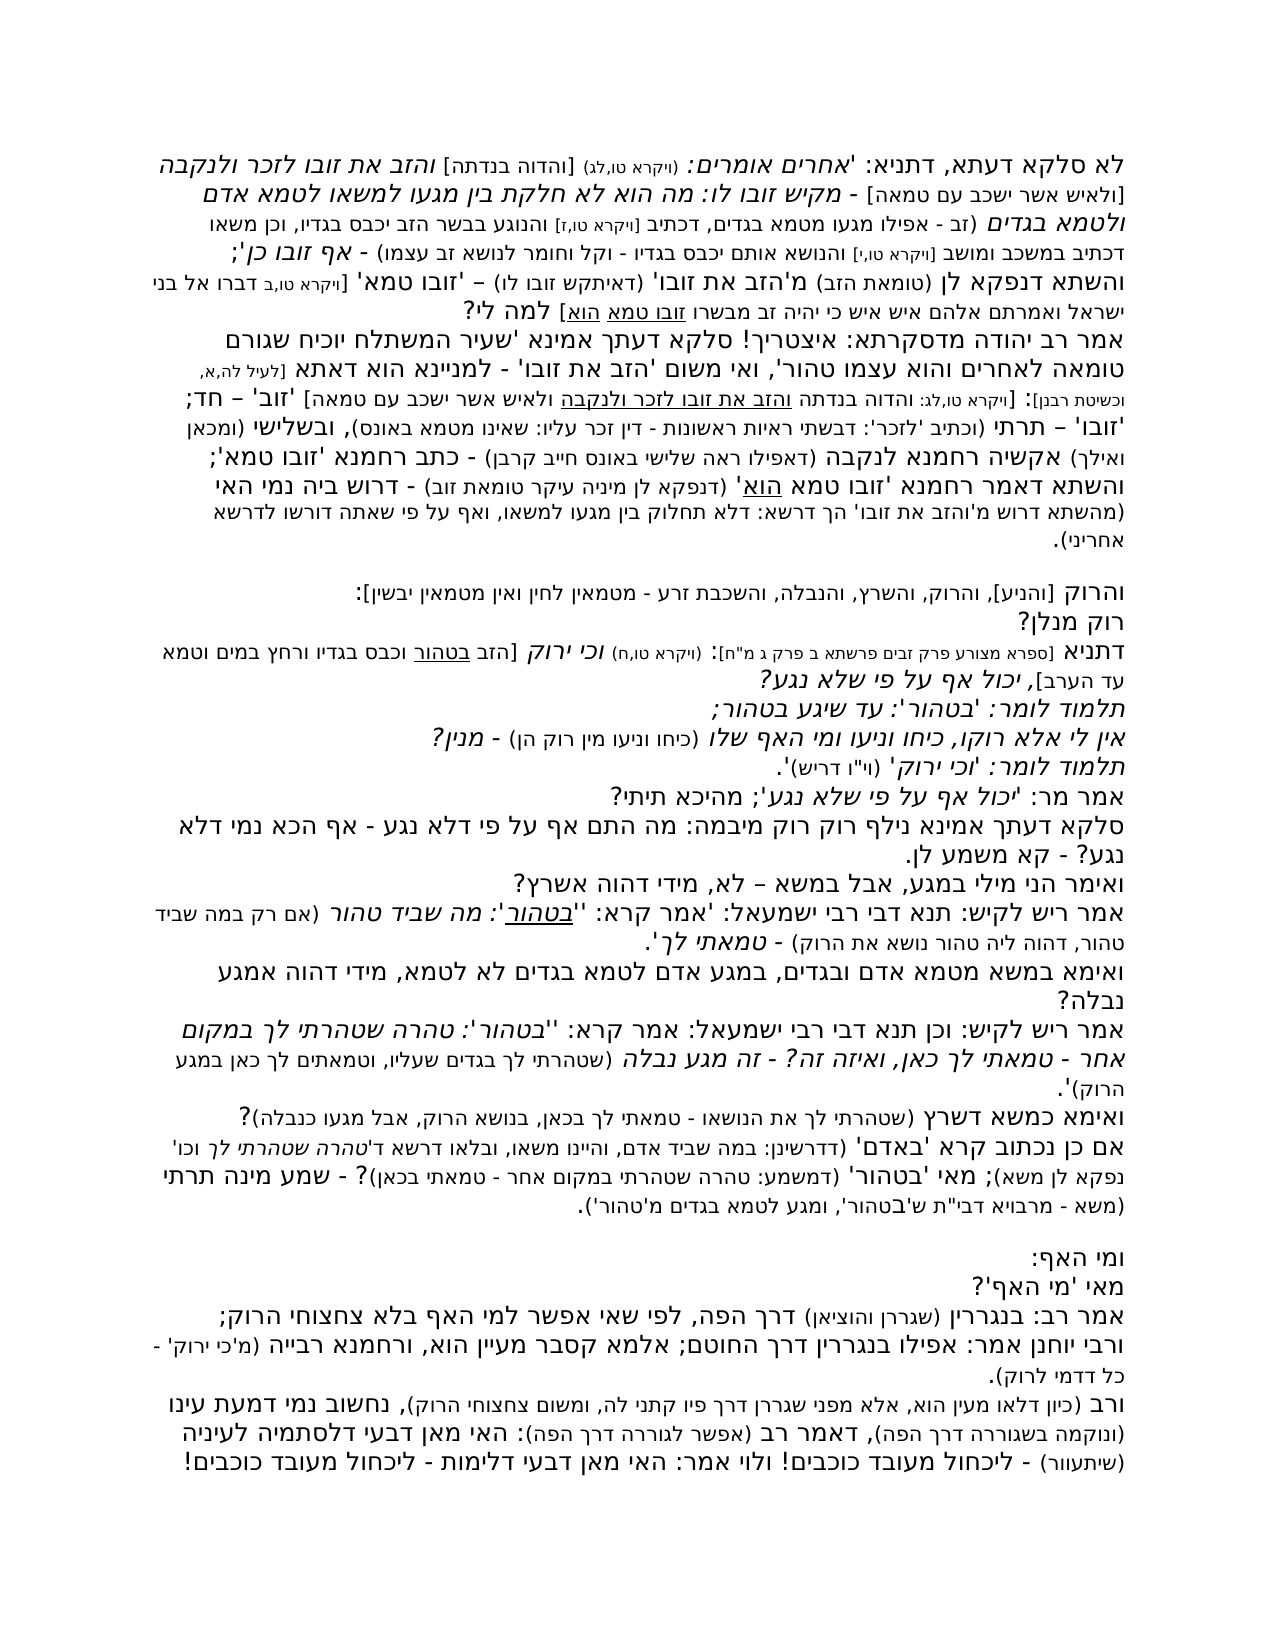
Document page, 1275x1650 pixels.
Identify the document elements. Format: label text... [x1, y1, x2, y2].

text אמר רב יהודה מדסקרתא: איצטריך! סלקא דעתך אמינא 'שעיר המשתלח יוכיח שגורם טומאה לאחרים והוא עצמו טהור', ואי משום 'הזב את זובו' - למניינא הוא דאתא [לעיל לה,א, וכשיטת רבנן]: [ויקרא טו,לג: והדוה בנדתה והזב את זובו לזכר ולנקבה ולאיש אשר ישכב עם טמאה] 'זוב' – חד; 'זובו' – תרתי (וכתיב 'לזכר': דבשתי ראיות ראשונות - דין זכר עליו: שאינו מטמא באונס), ובשלישי (ומכאן ואילך) אקשיה רחמנא לנקבה (דאפילו ראה שלישי באונס חייב קרבן) - כתב רחמנא 'זובו טמא'; והשתא דאמר רחמנא 'זובו טמא הוא' (דנפקא לן מיניה עיקר טומאת זוב) - דרוש ביה נמי האי (מהשתא דרוש מ'והזב את זובו' הך דרשא: דלא תחלוק בין מגעו למשאו, ואף על פי שאתה דורשו לדרשא אחריני). [150, 325, 1125, 553]
text אמר ריש לקיש: תנא דבי רבי ישמעאל: 'אמר קרא: ''בטהור': מה שביד טהור (אם רק במה שביד טהור, דהוה ליה טהור נושא את הרוק) - טמאתי לך'. [150, 898, 1125, 957]
text סלקא דעתך אמינא נילף רוק רוק מיבמה: מה התם אף על פי דלא נגע - אף הכא נמי דלא נגע? - קא משמע לן. [150, 811, 1125, 869]
text רוק מנלן? [150, 607, 1125, 636]
text אמר רב: בנגררין (שגררן והוציאן) דרך הפה, לפי שאי אפשר למי האף בלא צחצוחי הרוק; [150, 1302, 1125, 1331]
text ורבי יוחנן אמר: אפילו בנגררין דרך החוטם; אלמא קסבר מעיין הוא, ורחמנא רבייה (מ'כי ירוק' - כל דדמי לרוק). [150, 1331, 1125, 1389]
text ואימא במשא מטמא אדם ובגדים, במגע אדם לטמא בגדים לא לטמא, מידי דהוה אמגע נבלה? [150, 957, 1125, 1015]
text דתניא [ספרא מצורע פרק זבים פרשתא ב פרק ג מ"ח]: (ויקרא טו,ח) וכי ירוק [הזב בטהור וכבס בגדיו ורחץ במים וטמא עד הערב], יכול אף על פי שלא נגע? [150, 636, 1125, 694]
text מאי 'מי האף'? [150, 1272, 1125, 1302]
text אם כן נכתוב קרא 'באדם' (דדרשינן: במה שביד אדם, והיינו משאו, ובלאו דרשא ד'טהרה שטהרתי לך וכו' נפקא לן משא); מאי 'בטהור' (דמשמע: טהרה שטהרתי במקום אחר - טמאתי בכאן)? - שמע מינה תרתי (משא - מרבויא דבי"ת ש'בטהור', ומגע לטמא בגדים מ'טהור'). [150, 1132, 1125, 1219]
text אמר ריש לקיש: וכן תנא דבי רבי ישמעאל: אמר קרא: ''בטהור': טהרה שטהרתי לך במקום אחר - טמאתי לך כאן, ואיזה זה? - זה מגע נבלה (שטהרתי לך בגדים שעליו, וטמאתים לך כאן במגע הרוק)'. [150, 1015, 1125, 1102]
text תלמוד לומר: 'בטהור': עד שיגע בטהור; [150, 694, 1125, 723]
text לא סלקא דעתא, דתניא: 'אחרים אומרים: (ויקרא טו,לג) [והדוה בנדתה] והזב את זובו לזכר ולנקבה [ולאיש אשר ישכב עם טמאה] - מקיש זובו לו: מה הוא לא חלקת בין מגעו למשאו לטמא אדם ולטמא בגדים (זב - אפילו מגעו מטמא בגדים, דכתיב [ויקרא טו,ז] והנוגע בבשר הזב יכבס בגדיו, וכן משאו דכתיב במשכב ומושב [ויקרא טו,י] והנושא אותם יכבס בגדיו - וקל וחומר לנושא זב עצמו) - אף זובו כן'; והשתא דנפקא לן (טומאת הזב) מ'הזב את זובו' (דאיתקש זובו לו) – 'זובו טמא' [ויקרא טו,ב דברו אל בני ישראל ואמרתם אלהם איש איש כי יהיה זב מבשרו זובו טמא הוא] למה לי? [150, 150, 1125, 325]
text אין לי אלא רוקו, כיחו וניעו ומי האף שלו (כיחו וניעו מין רוק הן) - מנין? [150, 723, 1125, 752]
text והרוק [והניע], והרוק, והשרץ, והנבלה, והשכבת זרע - מטמאין לחין ואין מטמאין יבשין]: [150, 577, 1125, 607]
text תלמוד לומר: 'וכי ירוק' (וי"ו דריש)'. [150, 752, 1125, 782]
text ומי האף: [150, 1243, 1125, 1272]
text ואימא כמשא דשרץ (שטהרתי לך את הנושאו - טמאתי לך בכאן, בנושא הרוק, אבל מגעו כנבלה)? [150, 1102, 1125, 1132]
text אמר מר: 'יכול אף על פי שלא נגע'; מהיכא תיתי? [150, 782, 1125, 811]
text ואימר הני מילי במגע, אבל במשא – לא, מידי דהוה אשרץ? [150, 869, 1125, 898]
text ורב (כיון דלאו מעין הוא, אלא מפני שגררן דרך פיו קתני לה, ומשום צחצוחי הרוק), נחשוב נמי דמעת עינו (ונוקמה בשגוררה דרך הפה), דאמר רב (אפשר לגוררה דרך הפה): האי מאן דבעי דלסתמיה לעיניה (שיתעוור) - ליכחול מעובד כוכבים! ולוי אמר: האי מאן דבעי דלימות - ליכחול מעובד כוכבים! [150, 1389, 1125, 1477]
